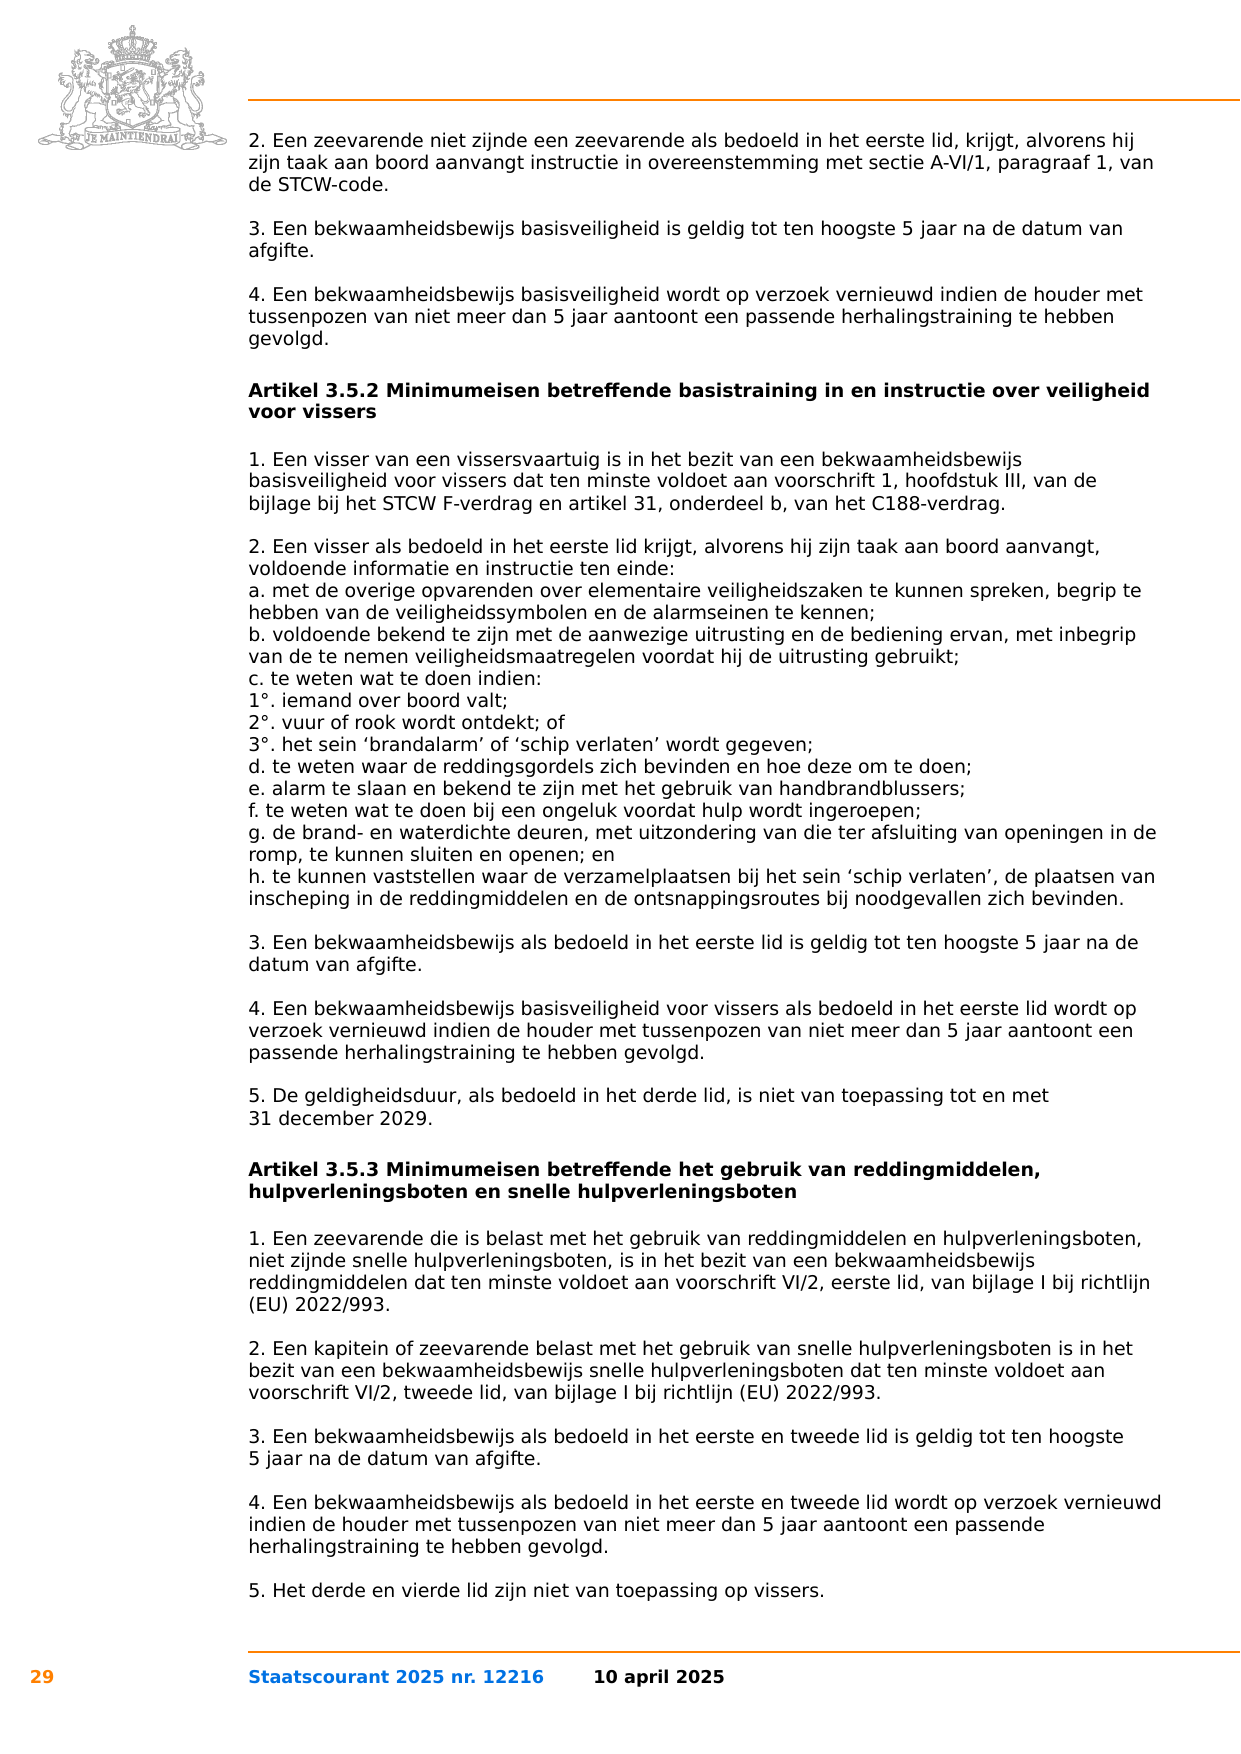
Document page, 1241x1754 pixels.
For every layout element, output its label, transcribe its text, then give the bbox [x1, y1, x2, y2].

text 3°. het sein ‘brandalarm’ of ‘schip verlaten’ wordt gegeven; [248, 734, 1163, 756]
text 3. Een bekwaamheidsbewijs basisveiligheid is geldig tot ten hoogste 5 jaar na de datum van afgifte. [248, 218, 1163, 262]
text 1. Een zeevarende die is belast met het gebruik van reddingmiddelen en hulpverleningsboten, niet zijnde snelle hulpverleningsboten, is in het bezit van een bekwaamheidsbewijs reddingmiddelen dat ten minste voldoet aan voorschrift VI/2, eerste lid, van bijlage I bij richtlijn (EU) 2022/993. [248, 1228, 1163, 1316]
text 3. Een bekwaamheidsbewijs als bedoeld in het eerste lid is geldig tot ten hoogste 5 jaar na de datum van afgifte. [248, 932, 1163, 976]
text 4. Een bekwaamheidsbewijs als bedoeld in het eerste en tweede lid wordt op verzoek vernieuwd indien de houder met tussenpozen van niet meer dan 5 jaar aantoont een passende herhalingstraining te hebben gevolgd. [248, 1492, 1163, 1558]
text 2. Een zeevarende niet zijnde een zeevarende als bedoeld in het eerste lid, krijgt, alvorens hij zijn taak aan boord aanvangt instructie in overeenstemming met sectie A-VI/1, paragraaf 1, van de STCW-code. [248, 130, 1163, 196]
text 5. De geldigheidsduur, als bedoeld in het derde lid, is niet van toepassing tot en met 31 december 2029. [248, 1085, 1163, 1129]
text 5. Het derde en vierde lid zijn niet van toepassing op vissers. [248, 1579, 1163, 1602]
text 3. Een bekwaamheidsbewijs als bedoeld in het eerste en tweede lid is geldig tot ten hoogste 5 jaar na de datum van afgifte. [248, 1426, 1163, 1470]
text 2°. vuur of rook wordt ontdekt; of [248, 712, 1163, 734]
text 1°. iemand over boord valt; [248, 690, 1163, 712]
text a. met de overige opvarenden over elementaire veiligheidszaken te kunnen spreken, begrip te hebben van de veiligheidssymbolen en de alarmseinen te kennen; [248, 580, 1163, 624]
subtitle Artikel 3.5.2 Minimumeisen betreffende basistraining in en instructie over veiligheid voor vissers [248, 379, 1163, 423]
text 1. Een visser van een vissersvaartuig is in het bezit van een bekwaamheidsbewijs basisveiligheid voor vissers dat ten minste voldoet aan voorschrift 1, hoofdstuk III, van de bijlage bij het STCW F-verdrag en artikel 31, onderdeel b, van het C188-verdrag. [248, 448, 1163, 514]
text 4. Een bekwaamheidsbewijs basisveiligheid wordt op verzoek vernieuwd indien de houder met tussenpozen van niet meer dan 5 jaar aantoont een passende herhalingstraining te hebben gevolgd. [248, 283, 1163, 349]
subtitle Artikel 3.5.3 Minimumeisen betreffende het gebruik van reddingmiddelen, hulpverleningsboten en snelle hulpverleningsboten [248, 1159, 1163, 1203]
text 2. Een kapitein of zeevarende belast met het gebruik van snelle hulpverleningsboten is in het bezit van een bekwaamheidsbewijs snelle hulpverleningsboten dat ten minste voldoet aan voorschrift VI/2, tweede lid, van bijlage I bij richtlijn (EU) 2022/993. [248, 1338, 1163, 1404]
text b. voldoende bekend te zijn met de aanwezige uitrusting en de bediening ervan, met inbegrip van de te nemen veiligheidsmaatregelen voordat hij de uitrusting gebruikt; [248, 624, 1163, 668]
text g. de brand- en waterdichte deuren, met uitzondering van die ter afsluiting van openingen in de romp, te kunnen sluiten en openen; en [248, 822, 1163, 866]
text e. alarm te slaan en bekend te zijn met het gebruik van handbrandblussers; [248, 778, 1163, 800]
text h. te kunnen vaststellen waar de verzamelplaatsen bij het sein ‘schip verlaten’, de plaatsen van inscheping in de reddingmiddelen en de ontsnappingsroutes bij noodgevallen zich bevinden. [248, 866, 1163, 910]
picture [38, 25, 227, 150]
text 4. Een bekwaamheidsbewijs basisveiligheid voor vissers als bedoeld in het eerste lid wordt op verzoek vernieuwd indien de houder met tussenpozen van niet meer dan 5 jaar aantoont een passende herhalingstraining te hebben gevolgd. [248, 998, 1163, 1063]
text 2. Een visser als bedoeld in het eerste lid krijgt, alvorens hij zijn taak aan boord aanvangt, voldoende informatie en instructie ten einde: [248, 536, 1163, 580]
text f. te weten wat te doen bij een ongeluk voordat hulp wordt ingeroepen; [248, 800, 1163, 822]
text c. te weten wat te doen indien: [248, 668, 1163, 690]
text d. te weten waar de reddingsgordels zich bevinden en hoe deze om te doen; [248, 756, 1163, 778]
